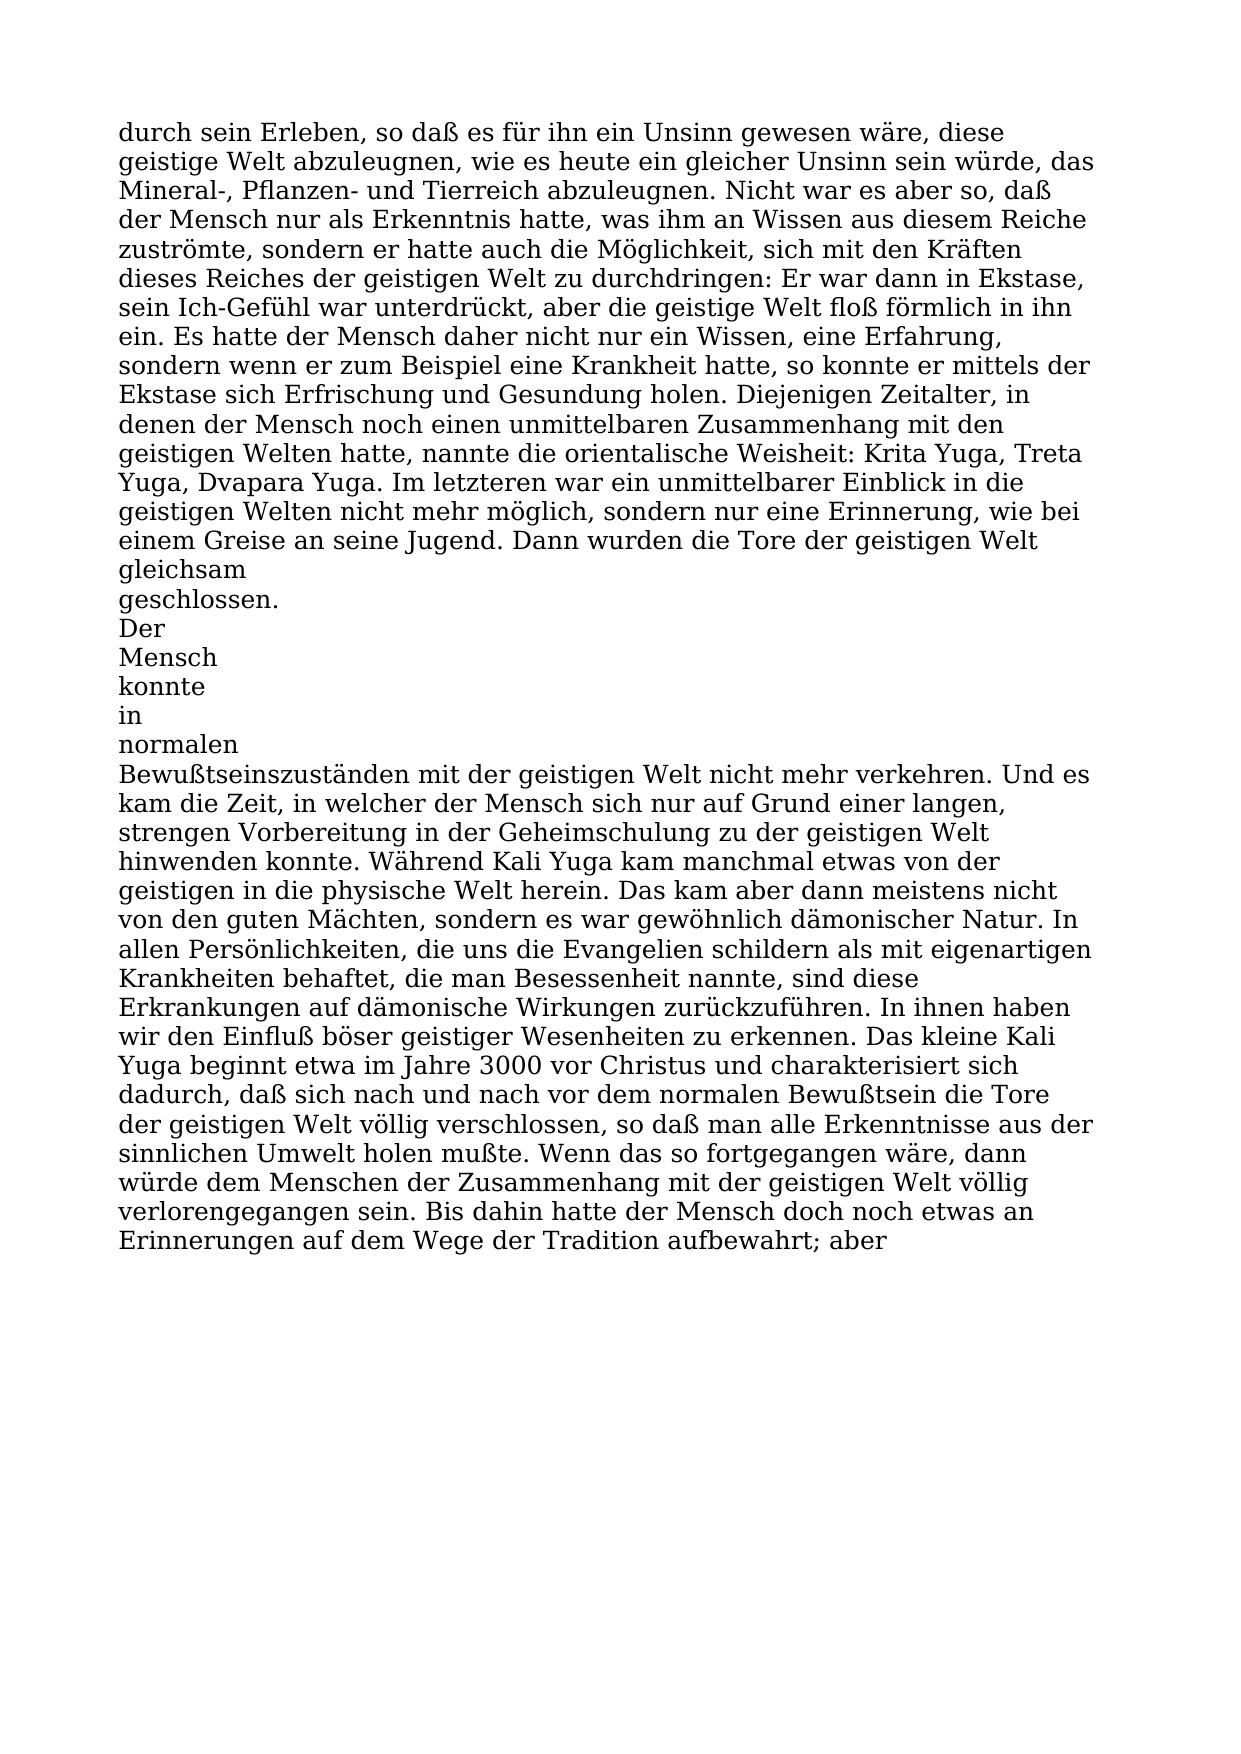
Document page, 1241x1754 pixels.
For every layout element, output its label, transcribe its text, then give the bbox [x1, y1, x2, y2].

text konnte [118, 672, 1122, 701]
text geistigen in die physische Welt herein. Das kam aber dann meistens nicht [118, 876, 1122, 906]
text sinnlichen Umwelt holen mußte. Wenn das so fortgegangen wäre, dann [118, 1139, 1122, 1168]
text wir den Einfluß böser geistiger Wesenheiten zu erkennen. Das kleine Kali [118, 1022, 1122, 1051]
text sondern wenn er zum Beispiel eine Krankheit hatte, so konnte er mittels der [118, 351, 1122, 381]
text einem Greise an seine Jugend. Dann wurden die Tore der geistigen Welt [118, 526, 1122, 556]
text dadurch, daß sich nach und nach vor dem normalen Bewußtsein die Tore [118, 1081, 1122, 1110]
text Mineral-, Pflanzen- und Tierreich abzuleugnen. Nicht war es aber so, daß [118, 176, 1122, 206]
text in [118, 701, 1122, 731]
text geistigen Welten nicht mehr möglich, sondern nur eine Erinnerung, wie bei [118, 497, 1122, 526]
text hinwenden konnte. Während Kali Yuga kam manchmal etwas von der [118, 847, 1122, 876]
text von den guten Mächten, sondern es war gewöhnlich dämonischer Natur. In [118, 906, 1122, 935]
text verlorengegangen sein. Bis dahin hatte der Mensch doch noch etwas an [118, 1197, 1122, 1226]
text normalen [118, 731, 1122, 760]
text würde dem Menschen der Zusammenhang mit der geistigen Welt völlig [118, 1168, 1122, 1197]
text Yuga, Dvapara Yuga. Im letzteren war ein unmittelbarer Einblick in die [118, 468, 1122, 497]
text Der [118, 614, 1122, 643]
text Erkrankungen auf dämonische Wirkungen zurückzuführen. In ihnen haben [118, 993, 1122, 1022]
text gleichsam [118, 556, 1122, 585]
text zuströmte, sondern er hatte auch die Möglichkeit, sich mit den Kräften [118, 235, 1122, 264]
text ein. Es hatte der Mensch daher nicht nur ein Wissen, eine Erfahrung, [118, 322, 1122, 351]
text durch sein Erleben, so daß es für ihn ein Unsinn gewesen wäre, diese [118, 118, 1122, 147]
text der Mensch nur als Erkenntnis hatte, was ihm an Wissen aus diesem Reiche [118, 206, 1122, 235]
text Yuga beginnt etwa im Jahre 3000 vor Christus und charakterisiert sich [118, 1051, 1122, 1081]
text geistige Welt abzuleugnen, wie es heute ein gleicher Unsinn sein würde, das [118, 147, 1122, 176]
text Bewußtseinszuständen mit der geistigen Welt nicht mehr verkehren. Und es [118, 760, 1122, 789]
text sein Ich-Gefühl war unterdrückt, aber die geistige Welt floß förmlich in ihn [118, 293, 1122, 322]
text geschlossen. [118, 585, 1122, 614]
text strengen Vorbereitung in der Geheimschulung zu der geistigen Welt [118, 818, 1122, 847]
text Ekstase sich Erfrischung und Gesundung holen. Diejenigen Zeitalter, in [118, 381, 1122, 410]
text Erinnerungen auf dem Wege der Tradition aufbewahrt; aber [118, 1226, 1122, 1256]
text dieses Reiches der geistigen Welt zu durchdringen: Er war dann in Ekstase, [118, 264, 1122, 293]
text Krankheiten behaftet, die man Besessenheit nannte, sind diese [118, 964, 1122, 993]
text geistigen Welten hatte, nannte die orientalische Weisheit: Krita Yuga, Treta [118, 439, 1122, 468]
text der geistigen Welt völlig verschlossen, so daß man alle Erkenntnisse aus der [118, 1110, 1122, 1139]
text allen Persönlichkeiten, die uns die Evangelien schildern als mit eigenartigen [118, 935, 1122, 964]
text denen der Mensch noch einen unmittelbaren Zusammenhang mit den [118, 410, 1122, 439]
text Mensch [118, 643, 1122, 672]
text kam die Zeit, in welcher der Mensch sich nur auf Grund einer langen, [118, 789, 1122, 818]
